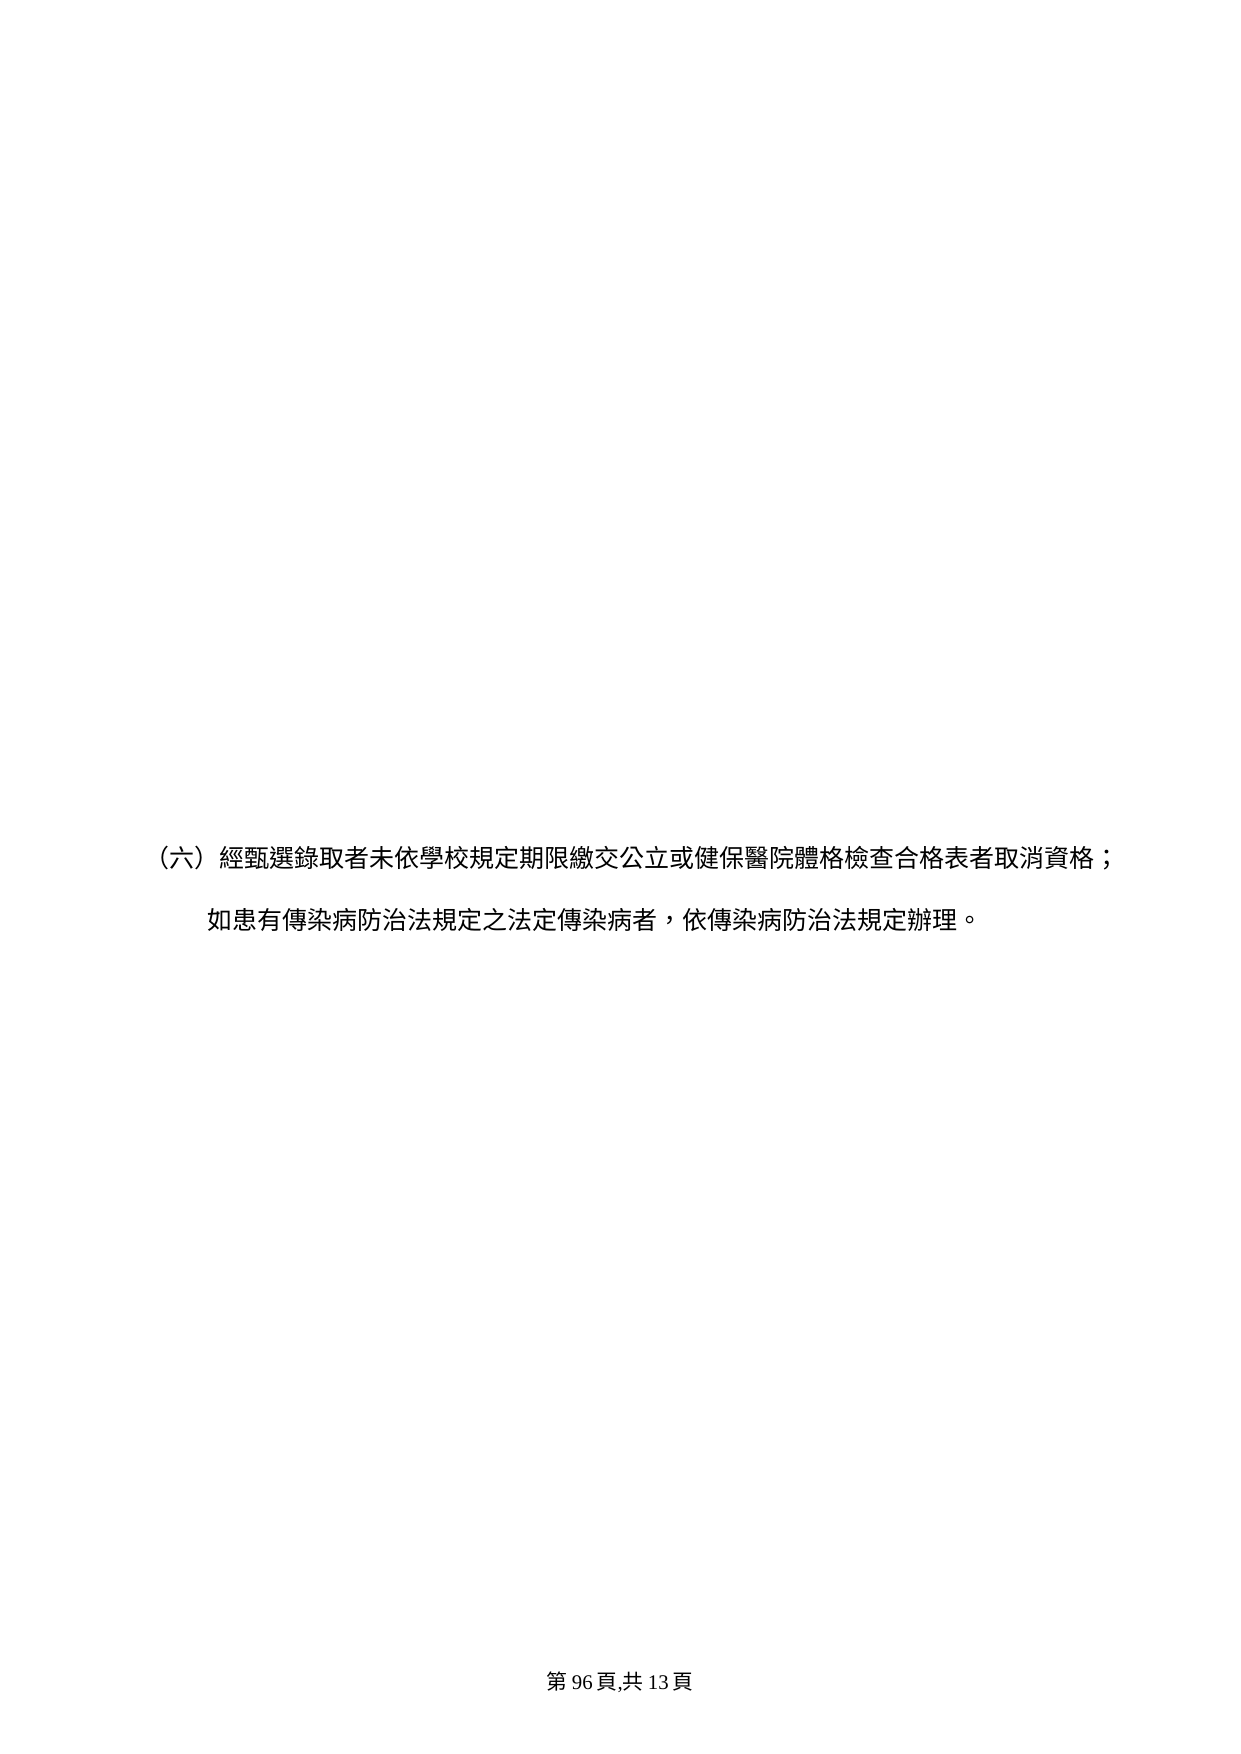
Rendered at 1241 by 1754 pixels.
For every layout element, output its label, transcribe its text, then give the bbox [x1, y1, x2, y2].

text （六）經甄選錄取者未依學校規定期限繳交公立或健保醫院體格檢查合格表者取消資格；如患有傳染病防治法規定之法定傳染病者，依傳染病防治法規定辦理。 [144, 814, 1122, 939]
